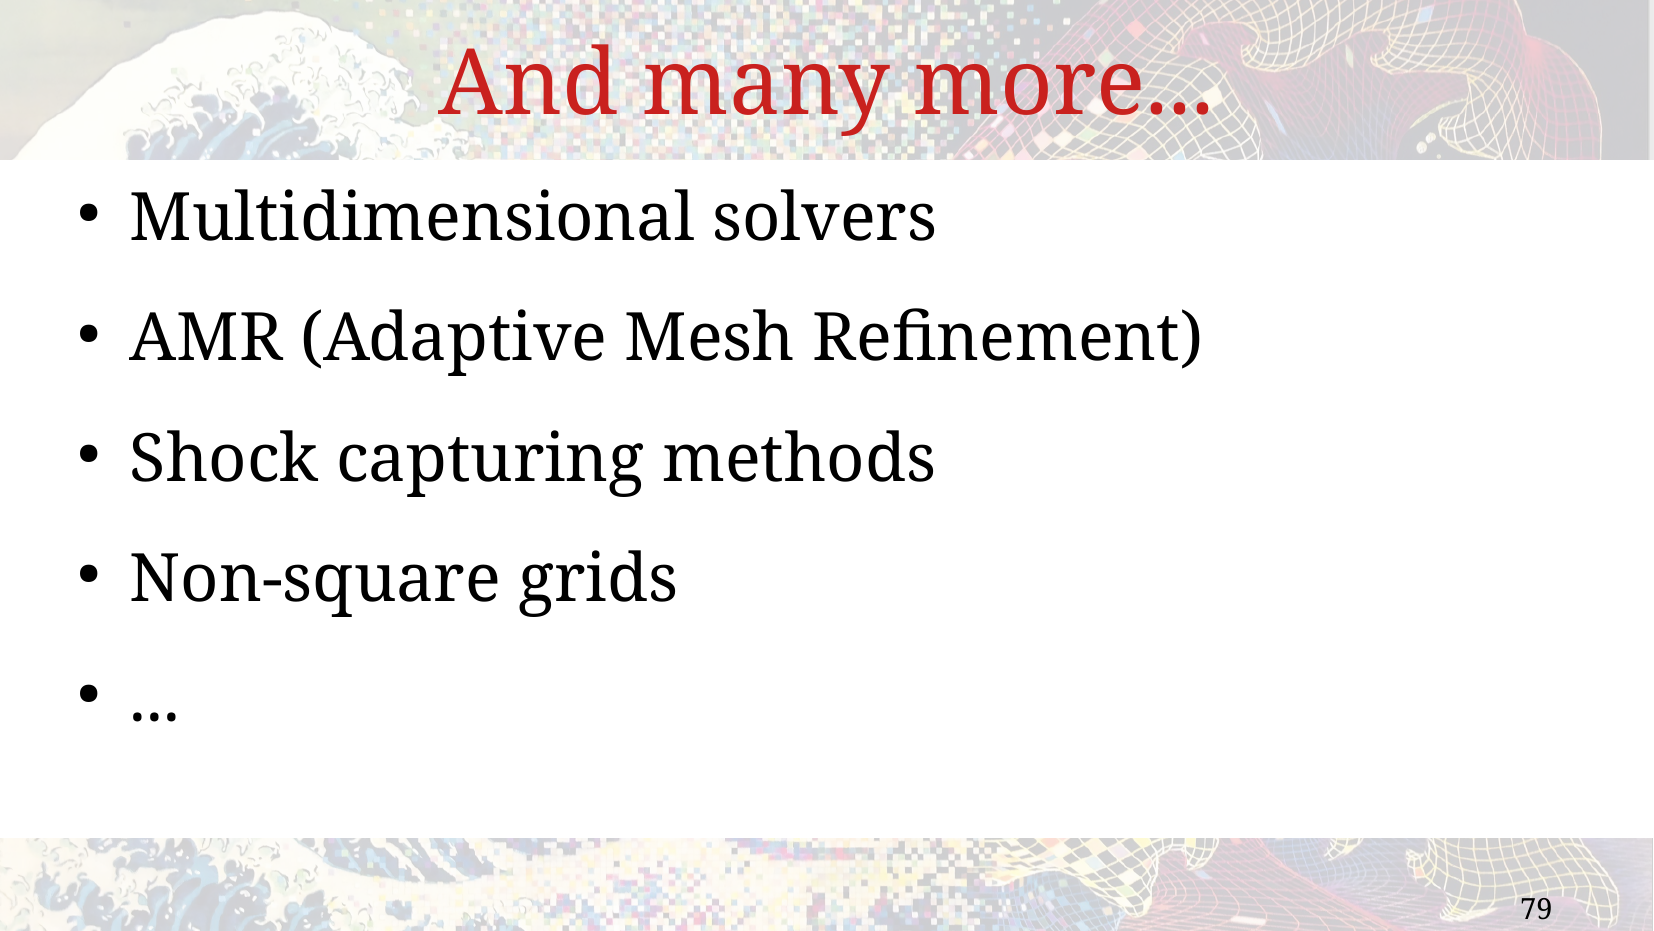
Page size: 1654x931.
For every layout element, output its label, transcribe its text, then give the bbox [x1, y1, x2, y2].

list Multidimensional solvers AMR (Adaptive Mesh Refinement) Shock capturing methods Non-square grids ... [59, 169, 1565, 839]
title And many more... [0, 1, 1654, 157]
